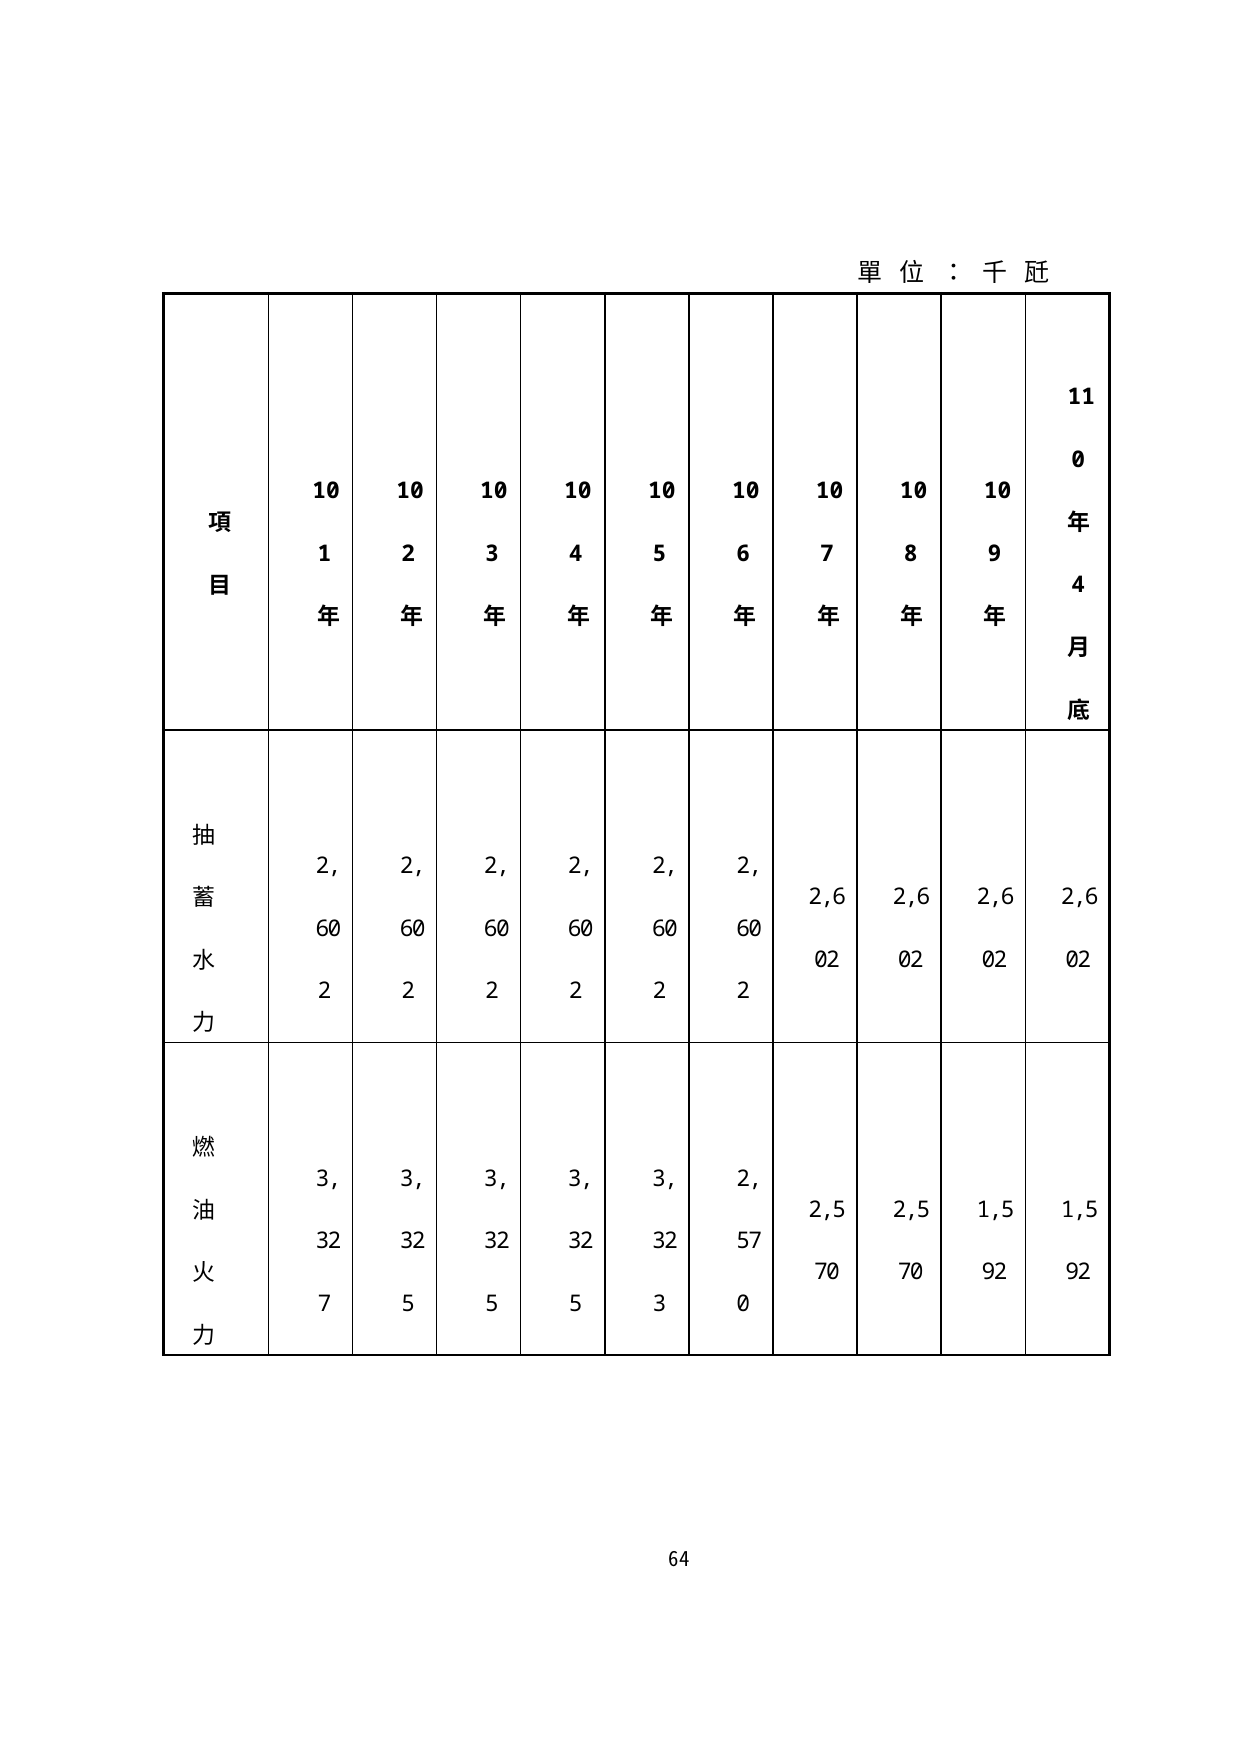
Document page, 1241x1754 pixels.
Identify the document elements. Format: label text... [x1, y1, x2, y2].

table_cell 3,325 [521, 1043, 604, 1354]
table_cell 2,602 [774, 731, 856, 1042]
table_header 108年 [858, 295, 940, 729]
text 單位：千瓩 [154, 229, 1058, 292]
table_cell 2,602 [353, 731, 436, 1042]
table_cell 2,602 [690, 731, 772, 1042]
table_cell 2,570 [690, 1043, 772, 1354]
table_cell 1,592 [942, 1043, 1025, 1354]
table_cell 2,570 [774, 1043, 856, 1354]
table_header 項 目 [165, 295, 268, 729]
table_cell 2,602 [437, 731, 520, 1042]
table_header 105年 [606, 295, 688, 729]
table_cell 3,323 [606, 1043, 688, 1354]
table_cell 3,327 [269, 1043, 352, 1354]
table_cell 2,602 [942, 731, 1025, 1042]
table_cell 1,592 [1026, 1043, 1108, 1354]
table_header 109年 [942, 295, 1025, 729]
table_cell 2,602 [858, 731, 940, 1042]
table_cell 燃油火力 [165, 1043, 268, 1354]
table_header 103年 [437, 295, 520, 729]
table_cell 2,602 [1026, 731, 1108, 1042]
table_header 110年 4月底 [1026, 295, 1108, 729]
table_cell 2,570 [858, 1043, 940, 1354]
table_cell 3,325 [353, 1043, 436, 1354]
table_cell 2,602 [606, 731, 688, 1042]
table_cell 抽蓄水力 [165, 731, 268, 1042]
table_cell 2,602 [521, 731, 604, 1042]
table_header 107年 [774, 295, 856, 729]
table_header 102年 [353, 295, 436, 729]
table_header 106年 [690, 295, 772, 729]
table_header 101年 [269, 295, 352, 729]
table_cell 3,325 [437, 1043, 520, 1354]
table_cell 2,602 [269, 731, 352, 1042]
table_header 104年 [521, 295, 604, 729]
